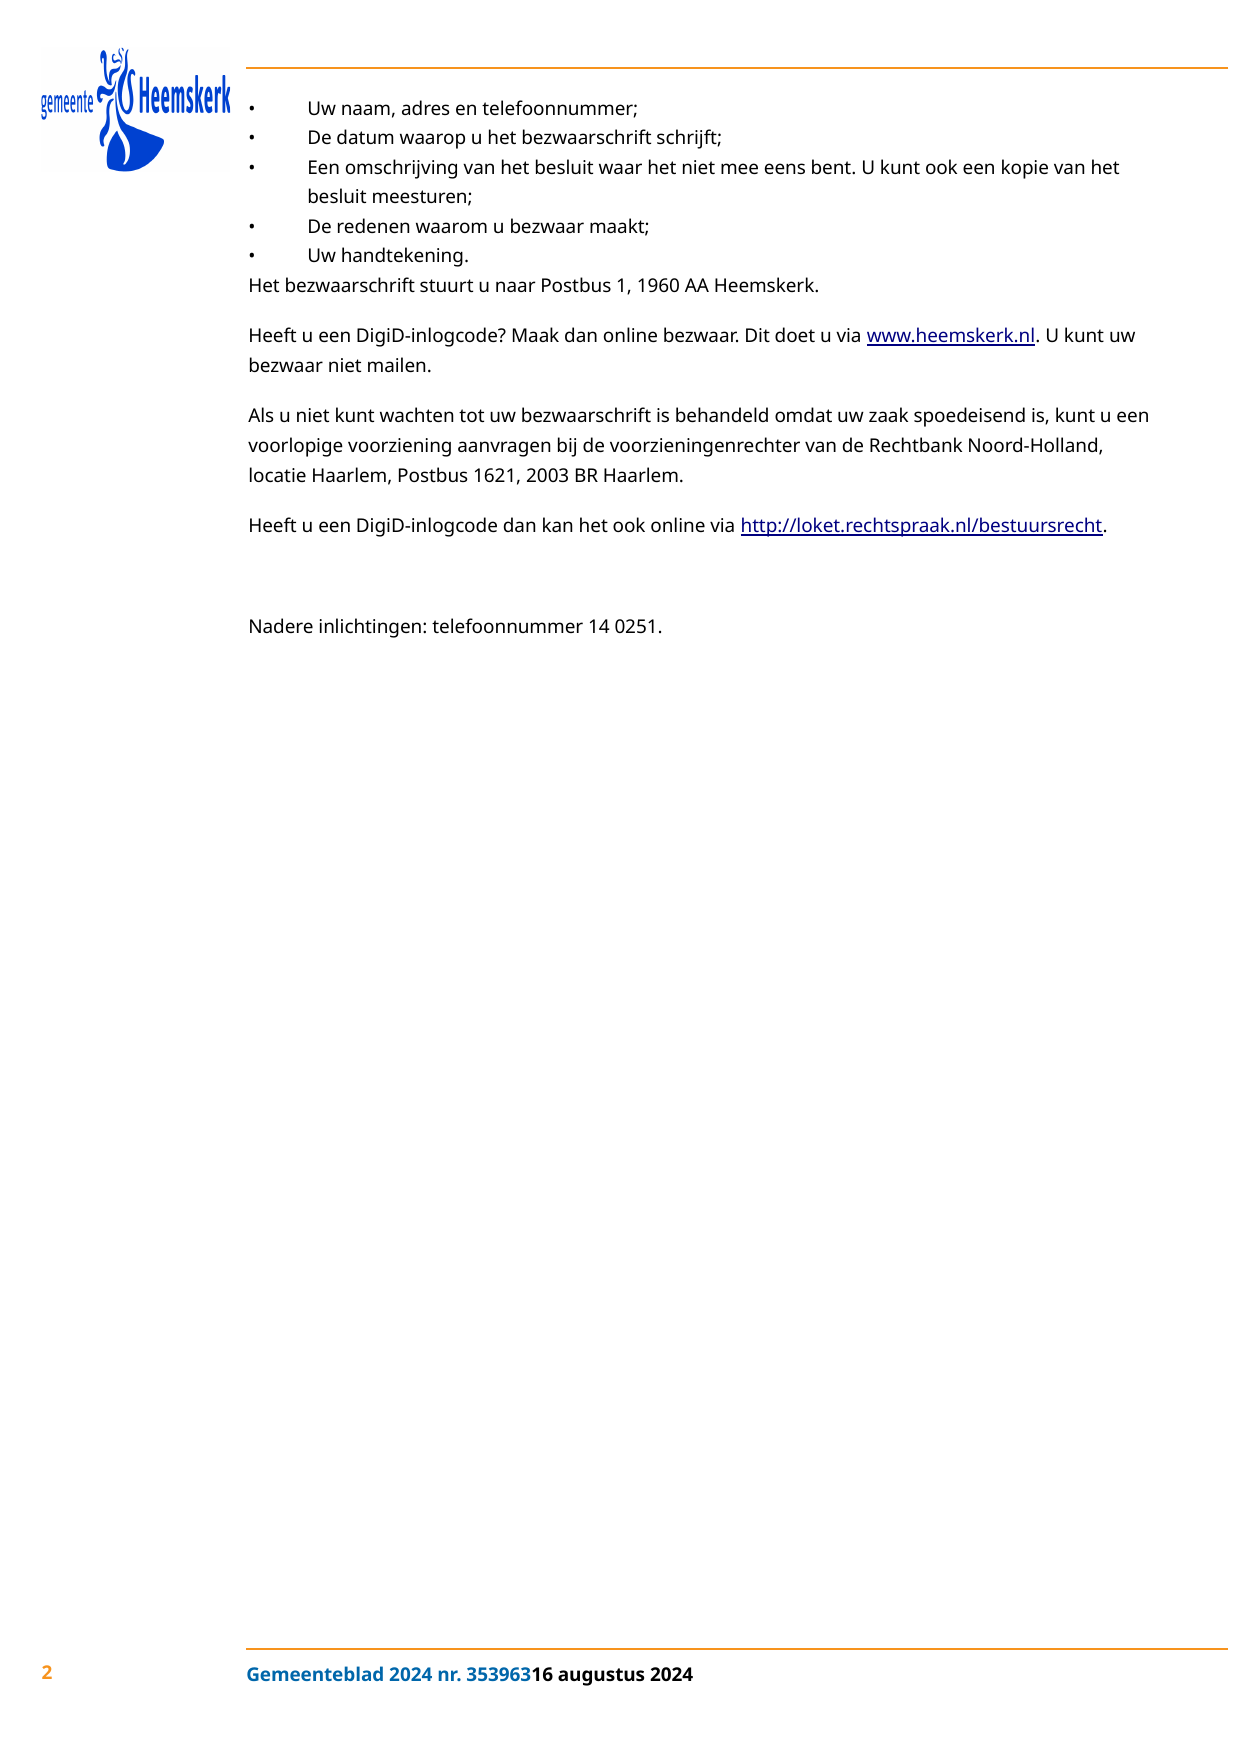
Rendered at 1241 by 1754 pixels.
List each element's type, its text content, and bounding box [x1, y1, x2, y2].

list Uw handtekening. [248, 243, 1152, 268]
list Uw naam, adres en telefoonnummer; [248, 95, 1152, 121]
text Heeft u een DigiD-inlogcode? Maak dan online bezwaar. Dit doet u via www.heemskerk.nl. U kunt uw bezwaar niet mailen. [248, 323, 1152, 378]
list De datum waarop u het bezwaarschrift schrijft; [248, 124, 1152, 150]
text Als u niet kunt wachten tot uw bezwaarschrift is behandeld omdat uw zaak spoedeisend is, kunt u een voorlopige voorziening aanvragen bij de voorzieningenrechter van de Rechtbank Noord-Holland, locatie Haarlem, Postbus 1621, 2003 BR Haarlem. [248, 403, 1152, 488]
text Het bezwaarschrift stuurt u naar Postbus 1, 1960 AA Heemskerk. [248, 272, 1152, 298]
text Heeft u een DigiD-inlogcode dan kan het ook online via http://loket.rechtspraak.nl/bestuursrecht. [248, 512, 1152, 538]
text Nadere inlichtingen: telefoonnummer 14 0251. [248, 613, 1152, 639]
list De redenen waarom u bezwaar maakt; [248, 213, 1152, 239]
picture [41, 47, 231, 172]
list Een omschrijving van het besluit waar het niet mee eens bent. U kunt ook een kopie van het besluit meesturen; [248, 154, 1152, 209]
